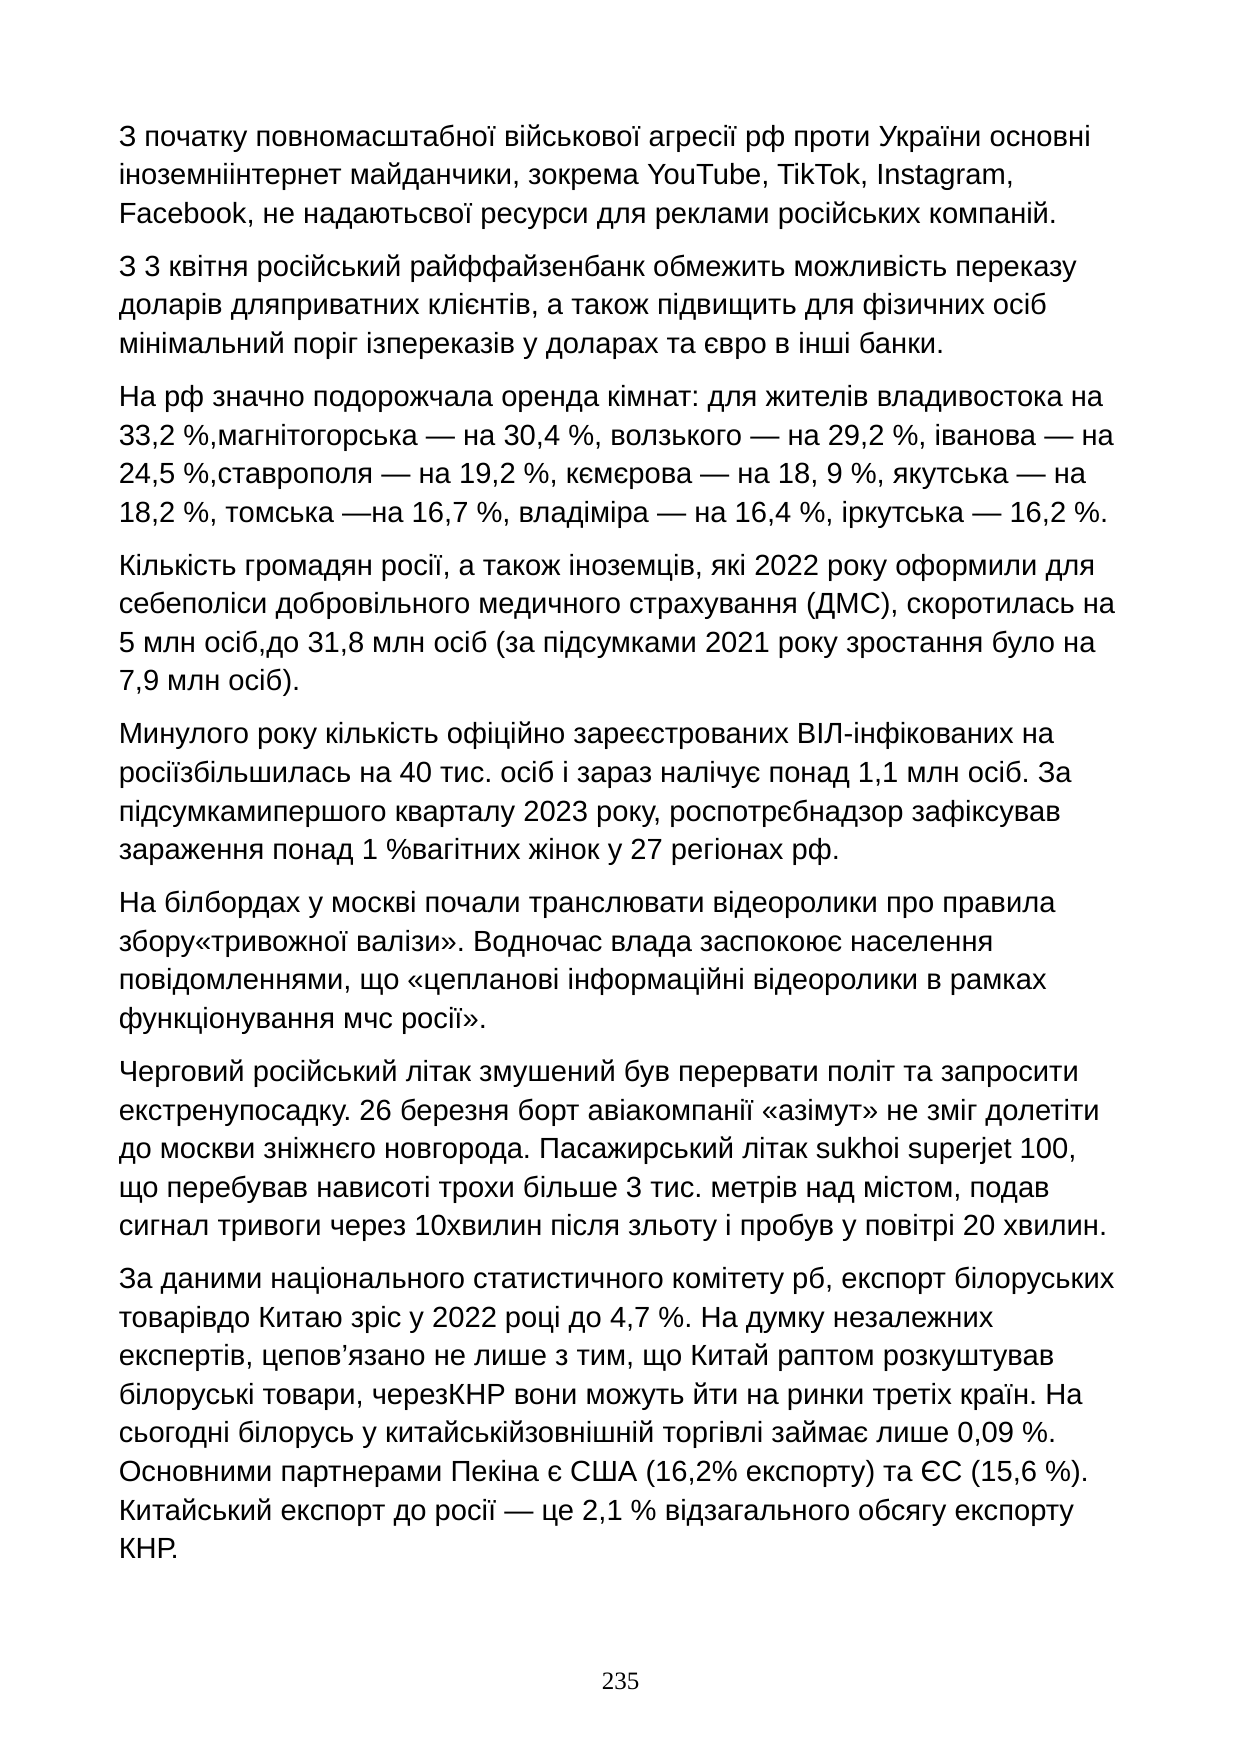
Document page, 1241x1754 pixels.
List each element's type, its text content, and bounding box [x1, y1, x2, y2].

text За даними національного статистичного комітету рб, експорт білоруських товарівдо Китаю зріс у 2022 році до 4,7 %. На думку незалежних експертів, цепов’язано не лише з тим, що Китай раптом розкуштував білоруські товари, черезКНР вони можуть йти на ринки третіх країн. На сьогодні білорусь у китайськійзовнішній торгівлі займає лише 0,09 %. Основними партнерами Пекіна є США (16,2% експорту) та ЄС (15,6 %). Китайський експорт до росії — це 2,1 % відзагального обсягу експорту КНР. [118, 1261, 1122, 1564]
text З 3 квітня російський райффайзенбанк обмежить можливість переказу доларів дляприватних клієнтів, а також підвищить для фізичних осіб мінімальний поріг ізпереказів у доларах та євро в інші банки. [118, 249, 1122, 359]
text Кількість громадян росії, а також іноземців, які 2022 року оформили для себеполіси добровільного медичного страхування (ДМС), скоротилась на 5 млн осіб,до 31,8 млн осіб (за підсумками 2021 року зростання було на 7,9 млн осіб). [118, 548, 1122, 697]
text На білбордах у москві почали транслювати відеоролики про правила збору«тривожної валізи». Водночас влада заспокоює населення повідомленнями, що «цепланові інформаційні відеоролики в рамках функціонування мчс росії». [118, 885, 1122, 1034]
text З початку повномасштабної військової агресії рф проти України основні іноземніінтернет майданчики, зокрема YouTube, TikTok, Instagram, Facebook, не надаютьсвої ресурси для реклами російських компаній. [118, 118, 1122, 229]
text Черговий російський літак змушений був перервати політ та запросити екстренупосадку. 26 березня борт авіакомпанії «азімут» не зміг долетіти до москви зніжнєго новгорода. Пасажирський літак sukhoi superjet 100, що перебував нависоті трохи більше 3 тис. метрів над містом, подав сигнал тривоги через 10хвилин після зльоту і пробув у повітрі 20 хвилин. [118, 1054, 1122, 1242]
text На рф значно подорожчала оренда кімнат: для жителів владивостока на 33,2 %,магнітогорська — на 30,4 %, волзького — на 29,2 %, іванова — на 24,5 %,ставрополя — на 19,2 %, кємєрова — на 18, 9 %, якутська — на 18,2 %, томська —на 16,7 %, владіміра — на 16,4 %, іркутська — 16,2 %. [118, 379, 1122, 528]
text Минулого року кількість офіційно зареєстрованих ВІЛ-інфікованих на росіїзбільшилась на 40 тис. осіб і зараз налічує понад 1,1 млн осіб. За підсумкамипершого кварталу 2023 року, роспотрєбнадзор зафіксував зараження понад 1 %вагітних жінок у 27 регіонах рф. [118, 716, 1122, 866]
